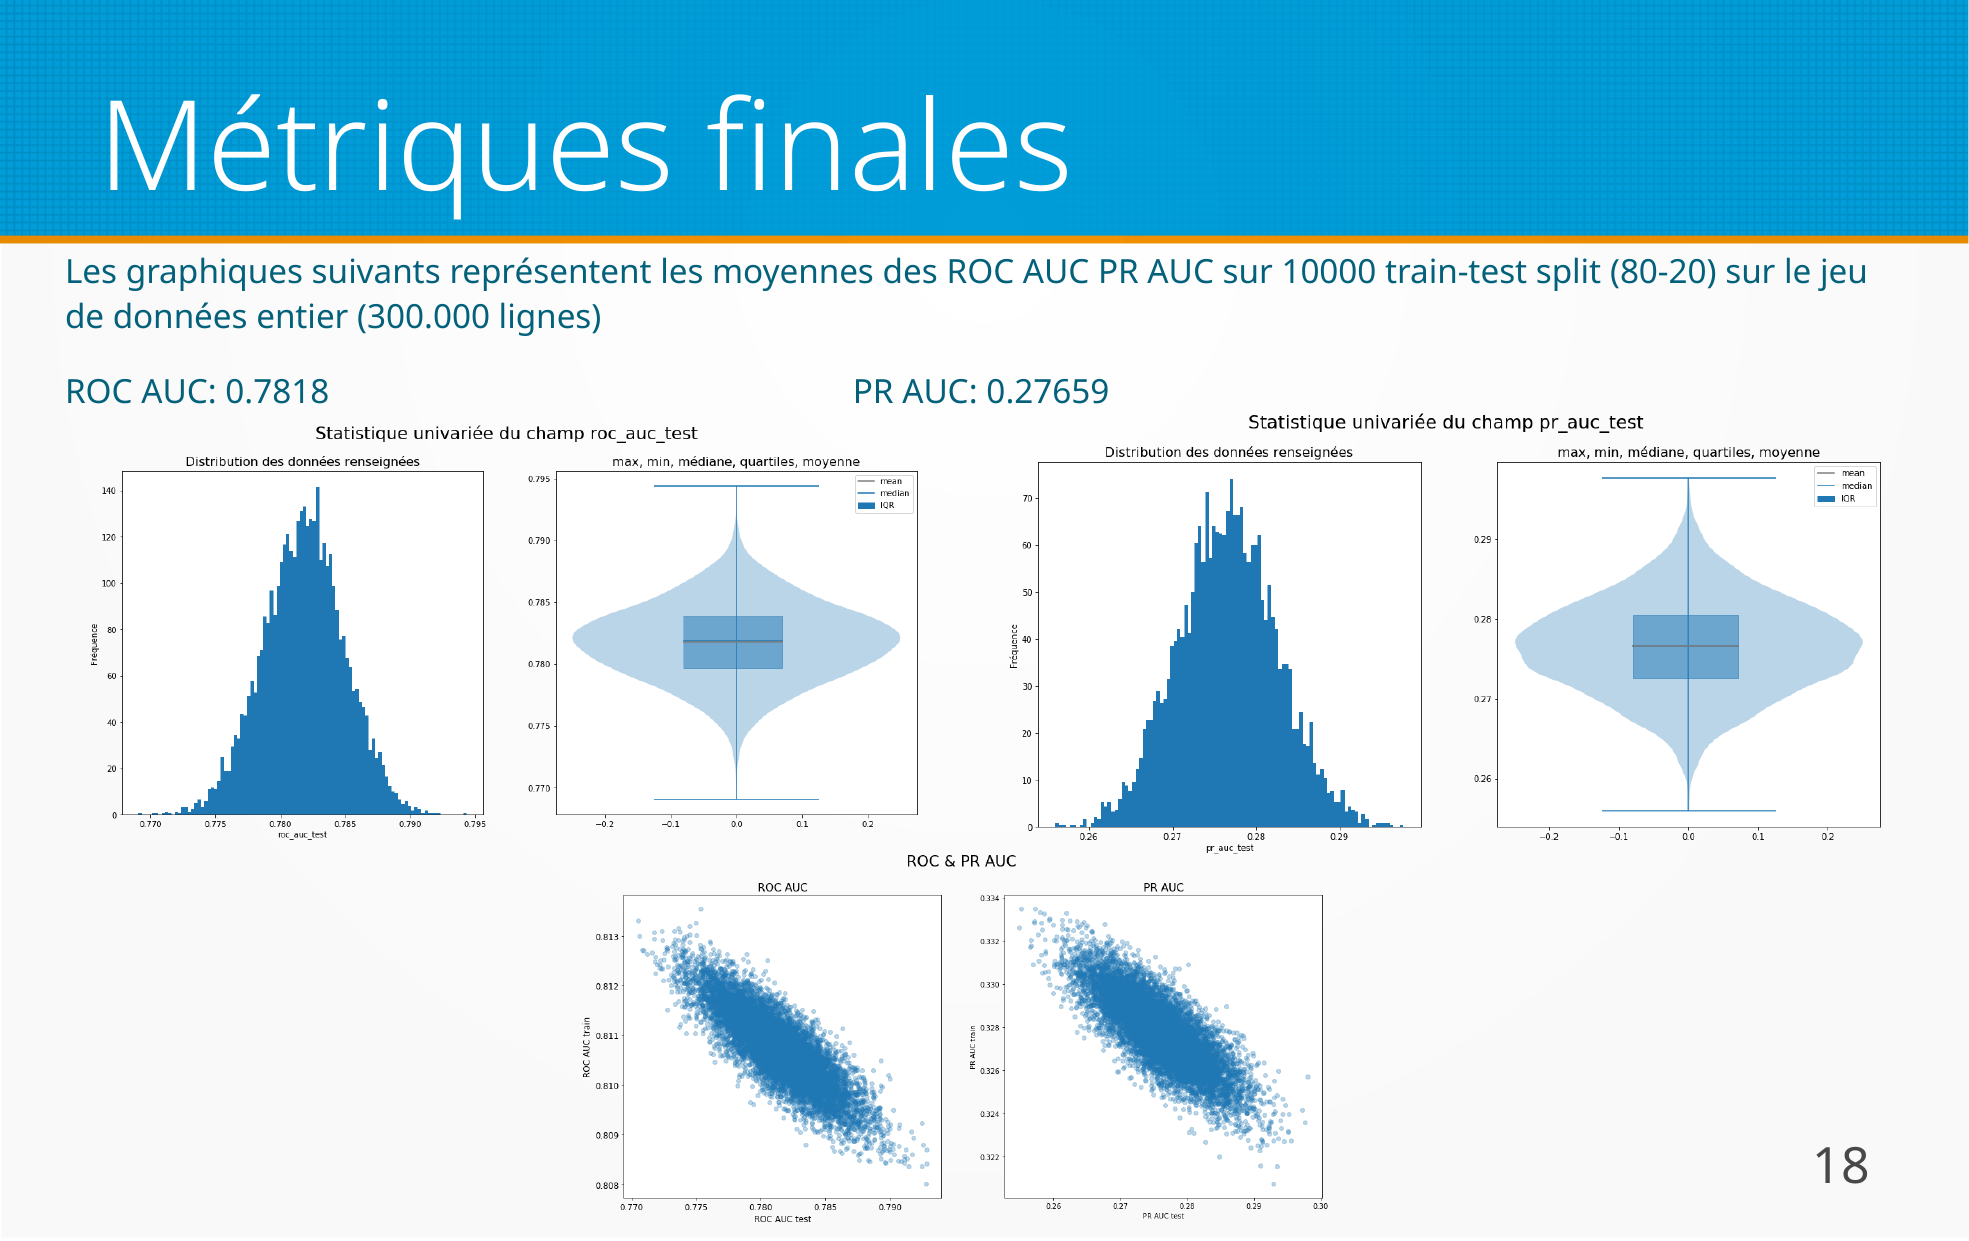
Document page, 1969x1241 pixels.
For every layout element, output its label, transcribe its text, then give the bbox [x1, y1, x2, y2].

picture [0, 236, 1969, 1241]
title Métriques finales [98, 19, 1870, 227]
text_box Les graphiques suivants représentent les moyennes des ROC AUC PR AUC sur 10000 train-test split (80-20) sur le jeu de données entier (300.000 lignes) ROC AUC: 0.7818 PR AUC: 0.27659 [59, 255, 1896, 480]
